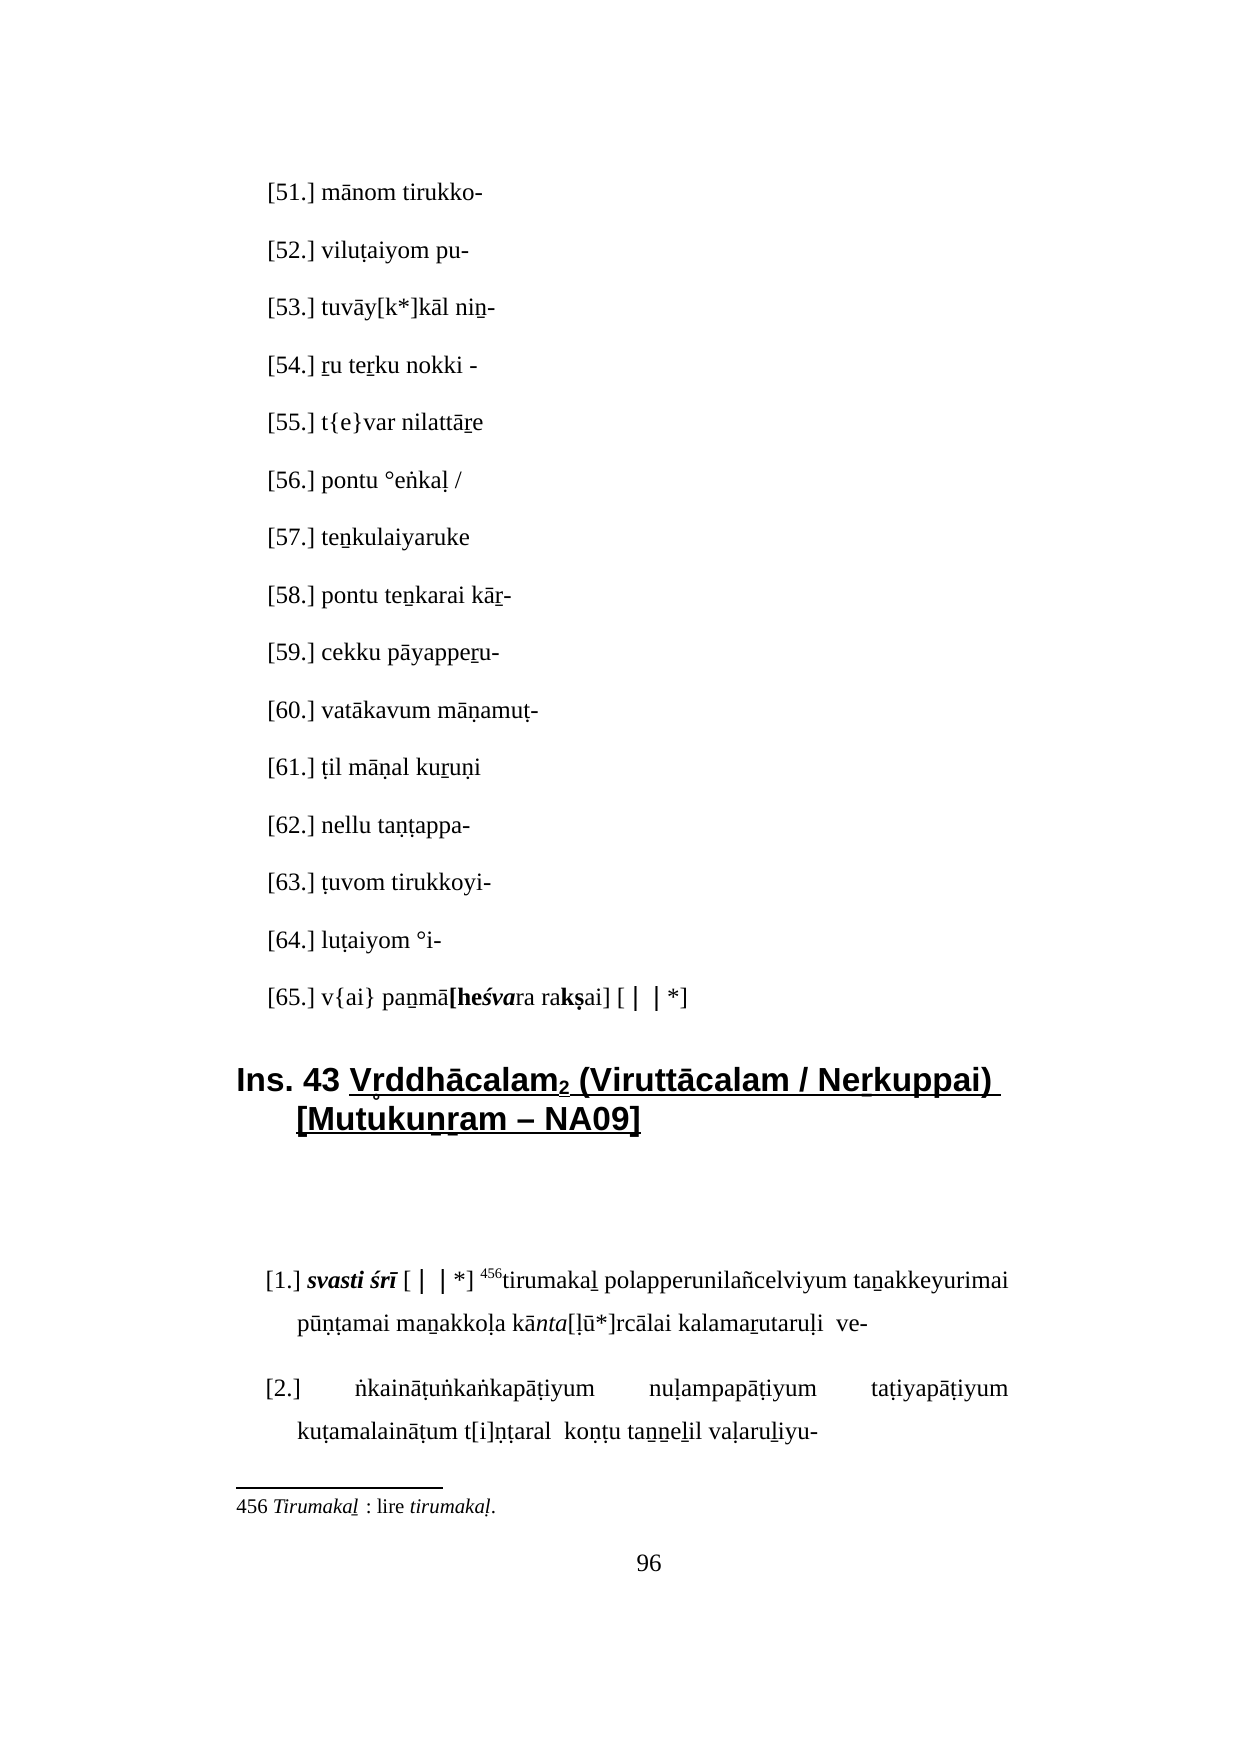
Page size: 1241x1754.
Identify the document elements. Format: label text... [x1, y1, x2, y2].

text [61.] ṭil māṇal kuṟuṇi [267, 752, 1061, 781]
text [2.] ṅkaināṭuṅkaṅkapāṭiyum nuḷampapāṭiyum taṭiyapāṭiyum kuṭamalaināṭum t[i]ṇṭaral koṇṭu taṉṉeḻil vaḷaruḻiyu- [265, 1373, 1009, 1444]
text [52.] viluṭaiyom pu- [267, 235, 1061, 263]
text [60.] vatākavum māṇamuṭ- [267, 695, 1061, 723]
text [59.] cekku pāyappeṟu- [267, 637, 1061, 666]
text [54.] ṟu teṟku nokki - [267, 350, 1061, 378]
text [65.] v{ai} paṉmā[heśvara rakṣai] [❘❘*] [267, 982, 1061, 1011]
text [1.] svasti śrī [❘❘*] tirumakaḻ polapperunilañcelviyum taṉakkeyurimai pūṇṭamai maṉakkoḷa kānta[ḷū*]rcālai kalamaṟutaruḷi ve- [265, 1265, 1009, 1337]
text [56.] pontu °eṅkaḷ / [267, 465, 1061, 493]
text [57.] teṉkulaiyaruke [267, 522, 1061, 551]
text [55.] t{e}var nilattāṟe [267, 407, 1061, 436]
text [51.] mānom tirukko- [267, 177, 1061, 206]
text [58.] pontu teṉkarai kāṟ- [267, 580, 1061, 608]
subtitle Ins. 43 Vr̥ddhācalam2 (Viruttācalam / Neṟkuppai) [Mutukuṉṟam – NA09] [236, 1061, 1061, 1137]
text [63.] ṭuvom tirukkoyi- [267, 867, 1061, 896]
text Tirumakaḻ : lire tirumakaḷ. [236, 1494, 1061, 1518]
text [62.] nellu taṇṭappa- [267, 810, 1061, 838]
text [64.] luṭaiyom °i- [267, 925, 1061, 953]
text [53.] tuvāy[k*]kāl niṉ- [267, 292, 1061, 321]
